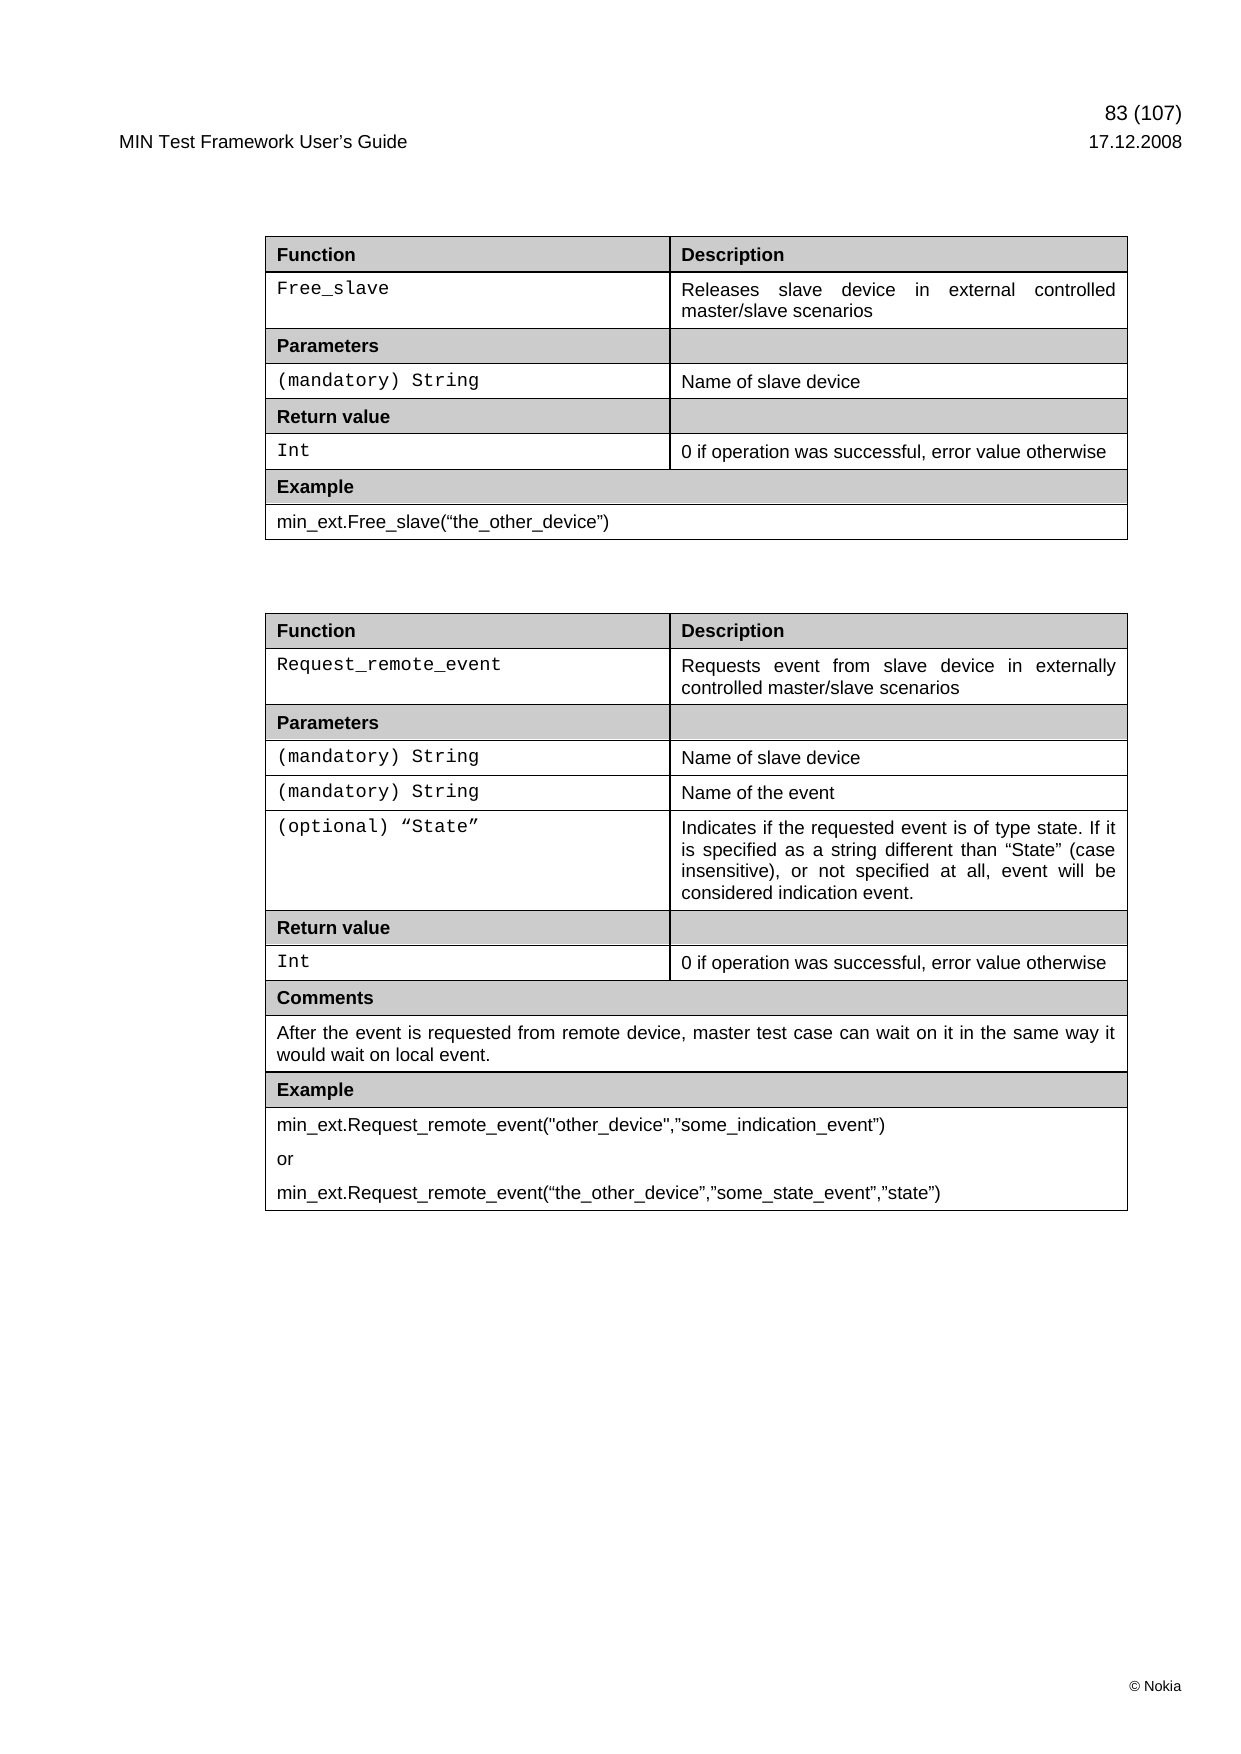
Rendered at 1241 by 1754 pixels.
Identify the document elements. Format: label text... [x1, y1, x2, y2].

table_header Description [671, 614, 1127, 648]
table_cell Example [266, 1073, 1127, 1107]
table_cell Free_slave [266, 273, 669, 328]
table_cell min_ext.Free_slave(“the_other_device”) [266, 505, 1127, 539]
table_cell [671, 911, 1127, 944]
table_cell [671, 329, 1127, 363]
table_header Function [266, 614, 669, 648]
table_cell 0 if operation was successful, error value otherwise [671, 434, 1127, 468]
table_cell Int [266, 434, 669, 468]
table_cell (optional) “State” [266, 811, 669, 909]
table_header Function [266, 237, 669, 271]
table_cell Comments [266, 981, 1127, 1015]
table_cell Example [266, 470, 1127, 503]
table_cell min_ext.Request_remote_event("other_device",”some_indication_event”) or min_ext.Request_remote_event(“the_other_device”,”some_state_event”,”state”) [266, 1108, 1127, 1210]
table_cell Return value [266, 399, 669, 433]
table_cell Name of slave device [671, 364, 1127, 398]
table_cell Releases slave device in external controlled master/slave scenarios [671, 273, 1127, 328]
table_cell Indicates if the requested event is of type state. If it is specified as a string different than “State” (case insensitive), or not specified at all, event will be considered indication event. [671, 811, 1127, 909]
table_cell 0 if operation was successful, error value otherwise [671, 946, 1127, 980]
table_cell (mandatory) String [266, 741, 669, 774]
table_cell (mandatory) String [266, 776, 669, 810]
table_cell (mandatory) String [266, 364, 669, 398]
table_cell Requests event from slave device in externally controlled master/slave scenarios [671, 649, 1127, 704]
table_cell Parameters [266, 705, 669, 739]
table_cell Name of slave device [671, 741, 1127, 774]
table_cell After the event is requested from remote device, master test case can wait on it in the same way it would wait on local event. [266, 1016, 1127, 1071]
table_cell Return value [266, 911, 669, 944]
table_cell Request_remote_event [266, 649, 669, 704]
table_cell [671, 705, 1127, 739]
table_cell Name of the event [671, 776, 1127, 810]
table_cell [671, 399, 1127, 433]
table_header Description [671, 237, 1127, 271]
table_cell Int [266, 946, 669, 980]
table_cell Parameters [266, 329, 669, 363]
